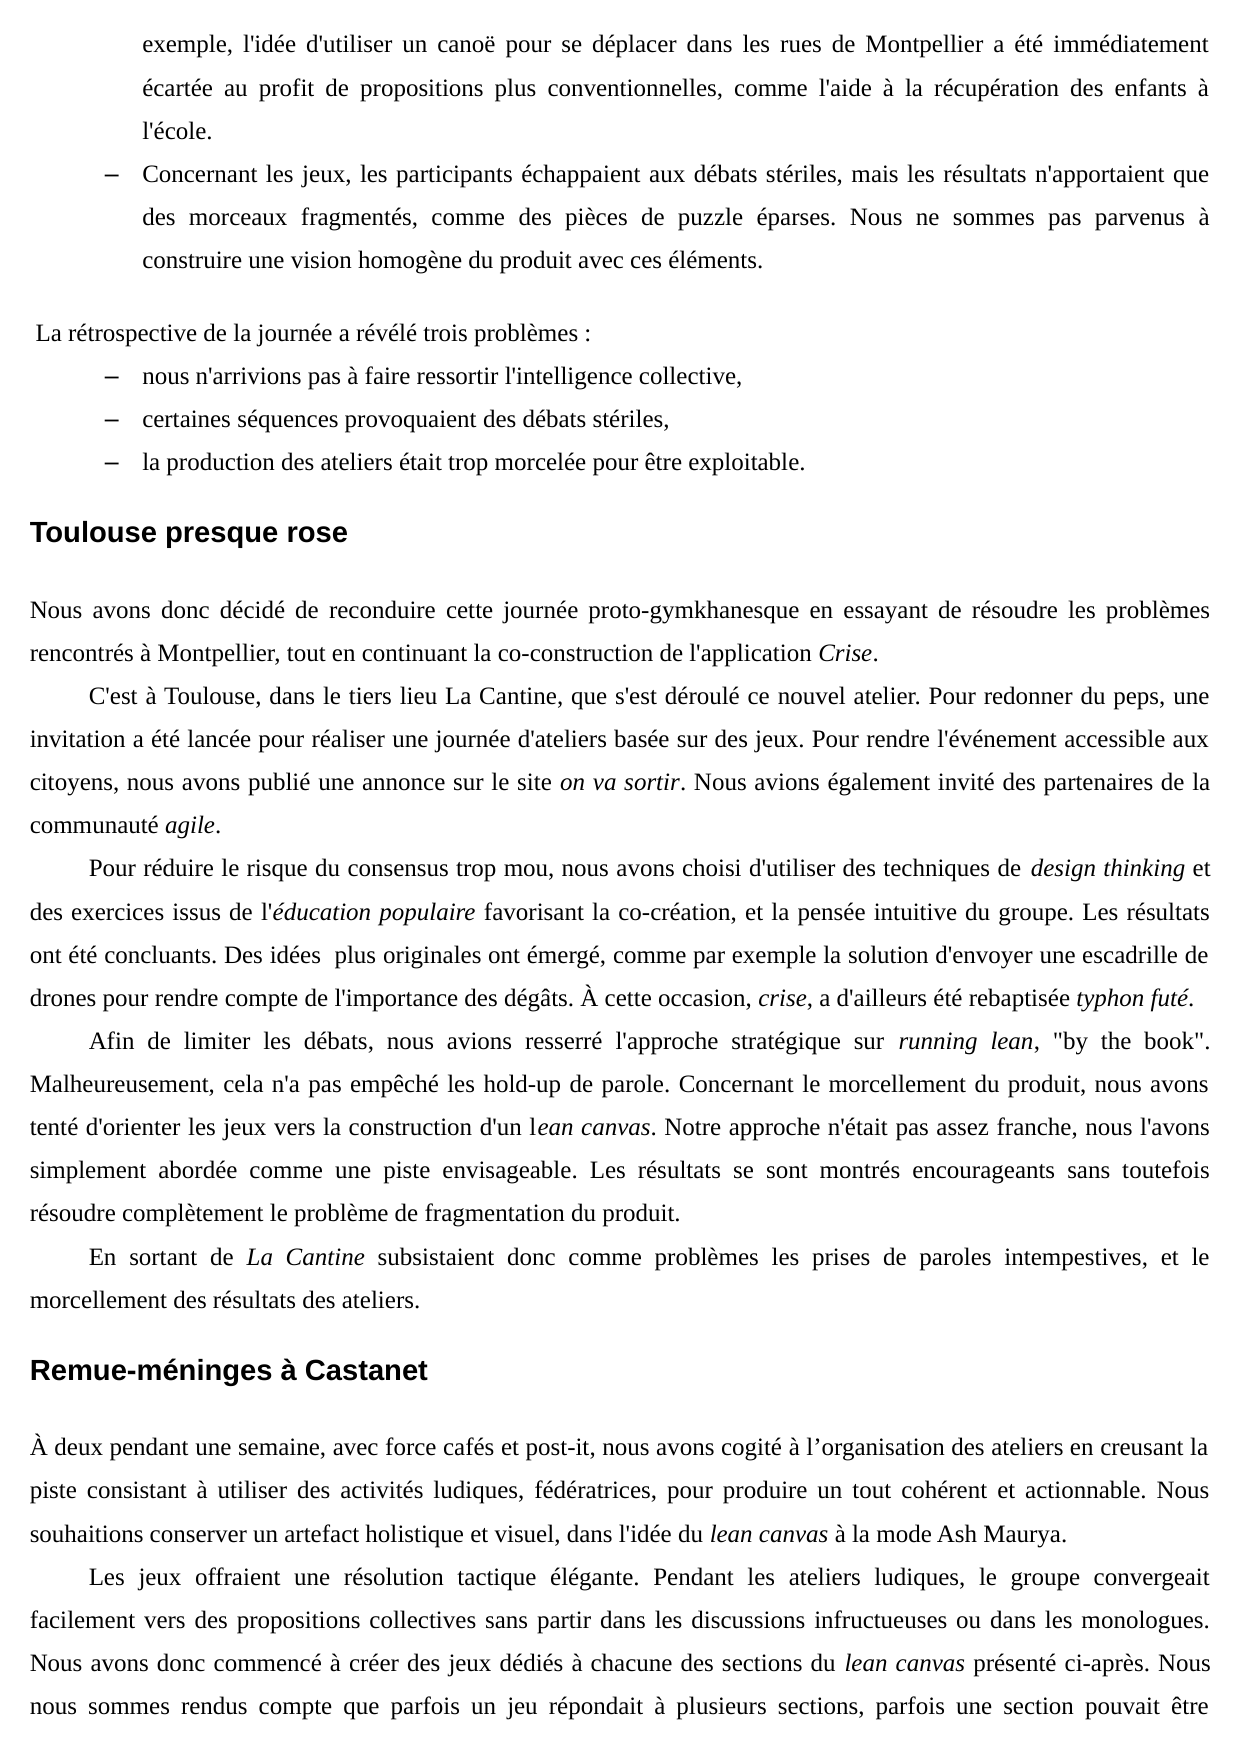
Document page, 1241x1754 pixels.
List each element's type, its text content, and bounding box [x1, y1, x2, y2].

text Nous avons donc décidé de reconduire cette journée proto-gymkhanesque en essayant de résoudre les problèmes rencontrés à Montpellier, tout en continuant la co-construction de l'application Crise. [29, 595, 1211, 667]
text Afin de limiter les débats, nous avions resserré l'approche stratégique sur running lean, "by the book". Malheureusement, cela n'a pas empêché les hold-up de parole. Concernant le morcellement du produit, nous avons tenté d'orienter les jeux vers la construction d'un lean canvas. Notre approche n'était pas assez franche, nous l'avons simplement abordée comme une piste envisageable. Les résultats se sont montrés encourageants sans toutefois résoudre complètement le problème de fragmentation du produit. [29, 1026, 1211, 1227]
text C'est à Toulouse, dans le tiers lieu La Cantine, que s'est déroulé ce nouvel atelier. Pour redonner du peps, une invitation a été lancée pour réaliser une journée d'ateliers basée sur des jeux. Pour rendre l'événement accessible aux citoyens, nous avons publié une annonce sur le site on va sortir. Nous avions également invité des partenaires de la communauté agile. [29, 681, 1211, 839]
text À deux pendant une semaine, avec force cafés et post-it, nous avons cogité à l’organisation des ateliers en creusant la piste consistant à utiliser des activités ludiques, fédératrices, pour produire un tout cohérent et actionnable. Nous souhaitions conserver un artefact holistique et visuel, dans l'idée du lean canvas à la mode Ash Maurya. [29, 1432, 1211, 1547]
text Les jeux offraient une résolution tactique élégante. Pendant les ateliers ludiques, le groupe convergeait facilement vers des propositions collectives sans partir dans les discussions infructueuses ou dans les monologues. Nous avons donc commencé à créer des jeux dédiés à chacune des sections du lean canvas présenté ci-après. Nous nous sommes rendus compte que parfois un jeu répondait à plusieurs sections, parfois une section pouvait être [29, 1562, 1211, 1720]
text En sortant de La Cantine subsistaient donc comme problèmes les prises de paroles intempestives, et le morcellement des résultats des ateliers. [29, 1242, 1211, 1313]
list certaines séquences provoquaient des débats stériles, [104, 404, 1211, 433]
list nous n'arrivions pas à faire ressortir l'intelligence collective, [104, 361, 1211, 389]
subtitle Toulouse presque rose [29, 515, 1211, 548]
list Concernant les jeux, les participants échappaient aux débats stériles, mais les résultats n'apportaient que des morceaux fragmentés, comme des pièces de puzzle éparses. Nous ne sommes pas parvenus à construire une vision homogène du produit avec ces éléments. [104, 159, 1211, 274]
text Pour réduire le risque du consensus trop mou, nous avons choisi d'utiliser des techniques de design thinking et des exercices issus de l'éducation populaire favorisant la co-création, et la pensée intuitive du groupe. Les résultats ont été concluants. Des idées plus originales ont émergé, comme par exemple la solution d'envoyer une escadrille de drones pour rendre compte de l'importance des dégâts. À cette occasion, crise, a d'ailleurs été rebaptisée typhon futé. [29, 853, 1211, 1012]
subtitle Remue-méninges à Castanet [29, 1353, 1211, 1386]
list La rétrospective de la journée a révélé trois problèmes : [0, 318, 1211, 346]
list exemple, l'idée d'utiliser un canoë pour se déplacer dans les rues de Montpellier a été immédiatement écartée au profit de propositions plus conventionnelles, comme l'aide à la récupération des enfants à l'école. [104, 29, 1211, 144]
list la production des ateliers était trop morcelée pour être exploitable. [104, 447, 1211, 476]
